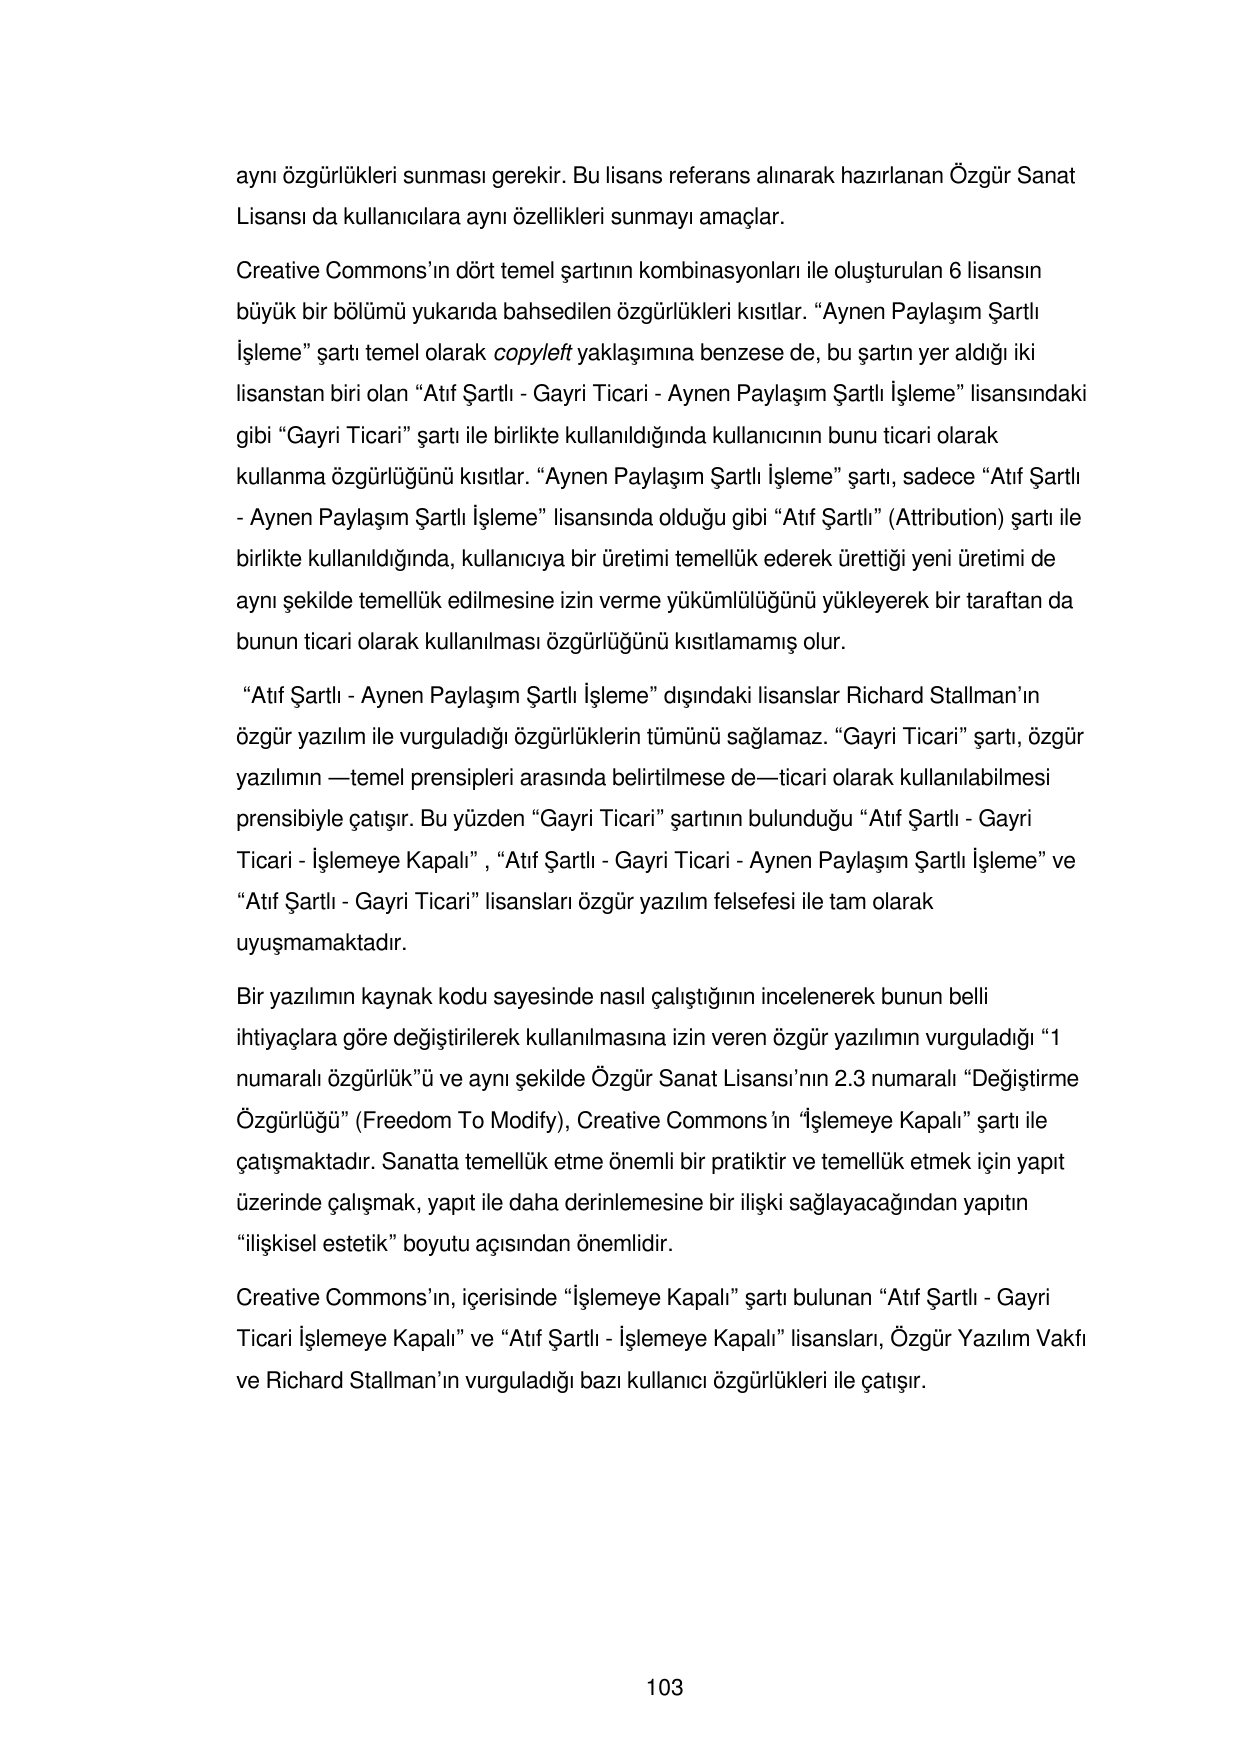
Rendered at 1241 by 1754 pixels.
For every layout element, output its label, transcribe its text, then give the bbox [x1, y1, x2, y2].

text Creative Commons’ın, içerisinde “İşlemeye Kapalı” şartı bulunan “Atıf Şartlı - Gayri Ticari İşlemeye Kapalı” ve “Atıf Şartlı - İşlemeye Kapalı” lisansları, Özgür Yazılım Vakfı ve Richard Stallman’ın vurguladığı bazı kullanıcı özgürlükleri ile çatışır. [236, 1283, 1093, 1393]
text “Atıf Şartlı - Aynen Paylaşım Şartlı İşleme” dışındaki lisanslar Richard Stallman’ın özgür yazılım ile vurguladığı özgürlüklerin tümünü sağlamaz. “Gayri Ticari” şartı, özgür yazılımın —temel prensipleri arasında belirtilmese de—ticari olarak kullanılabilmesi prensibiyle çatışır. Bu yüzden “Gayri Ticari” şartının bulunduğu “Atıf Şartlı - Gayri Ticari - İşlemeye Kapalı” , “Atıf Şartlı - Gayri Ticari - Aynen Paylaşım Şartlı İşleme” ve “Atıf Şartlı - Gayri Ticari” lisansları özgür yazılım felsefesi ile tam olarak uyuşmamaktadır. [236, 680, 1093, 955]
text Bir yazılımın kaynak kodu sayesinde nasıl çalıştığının incelenerek bunun belli ihtiyaçlara göre değiştirilerek kullanılmasına izin veren özgür yazılımın vurguladığı “1 numaralı özgürlük”ü ve aynı şekilde Özgür Sanat Lisansı’nın 2.3 numaralı “Değiştirme Özgürlüğü” (Freedom To Modify), Creative Commons’ın “İşlemeye Kapalı” şartı ile çatışmaktadır. Sanatta temellük etme önemli bir pratiktir ve temellük etmek için yapıt üzerinde çalışmak, yapıt ile daha derinlemesine bir ilişki sağlayacağından yapıtın “ilişkisel estetik” boyutu açısından önemlidir. [236, 981, 1093, 1256]
text Creative Commons’ın dört temel şartının kombinasyonları ile oluşturulan 6 lisansın büyük bir bölümü yukarıda bahsedilen özgürlükleri kısıtlar. “Aynen Paylaşım Şartlı İşleme” şartı temel olarak copyleft yaklaşımına benzese de, bu şartın yer aldığı iki lisanstan biri olan “Atıf Şartlı - Gayri Ticari - Aynen Paylaşım Şartlı İşleme” lisansındaki gibi “Gayri Ticari” şartı ile birlikte kullanıldığında kullanıcının bunu ticari olarak kullanma özgürlüğünü kısıtlar. “Aynen Paylaşım Şartlı İşleme” şartı, sadece “Atıf Şartlı - Aynen Paylaşım Şartlı İşleme” lisansında olduğu gibi “Atıf Şartlı” (Attribution) şartı ile birlikte kullanıldığında, kullanıcıya bir üretimi temellük ederek ürettiği yeni üretimi de aynı şekilde temellük edilmesine izin verme yükümlülüğünü yükleyerek bir taraftan da bunun ticari olarak kullanılması özgürlüğünü kısıtlamamış olur. [236, 255, 1093, 654]
text aynı özgürlükleri sunması gerekir. Bu lisans referans alınarak hazırlanan Özgür Sanat Lisansı da kullanıcılara aynı özellikleri sunmayı amaçlar. [236, 160, 1093, 229]
